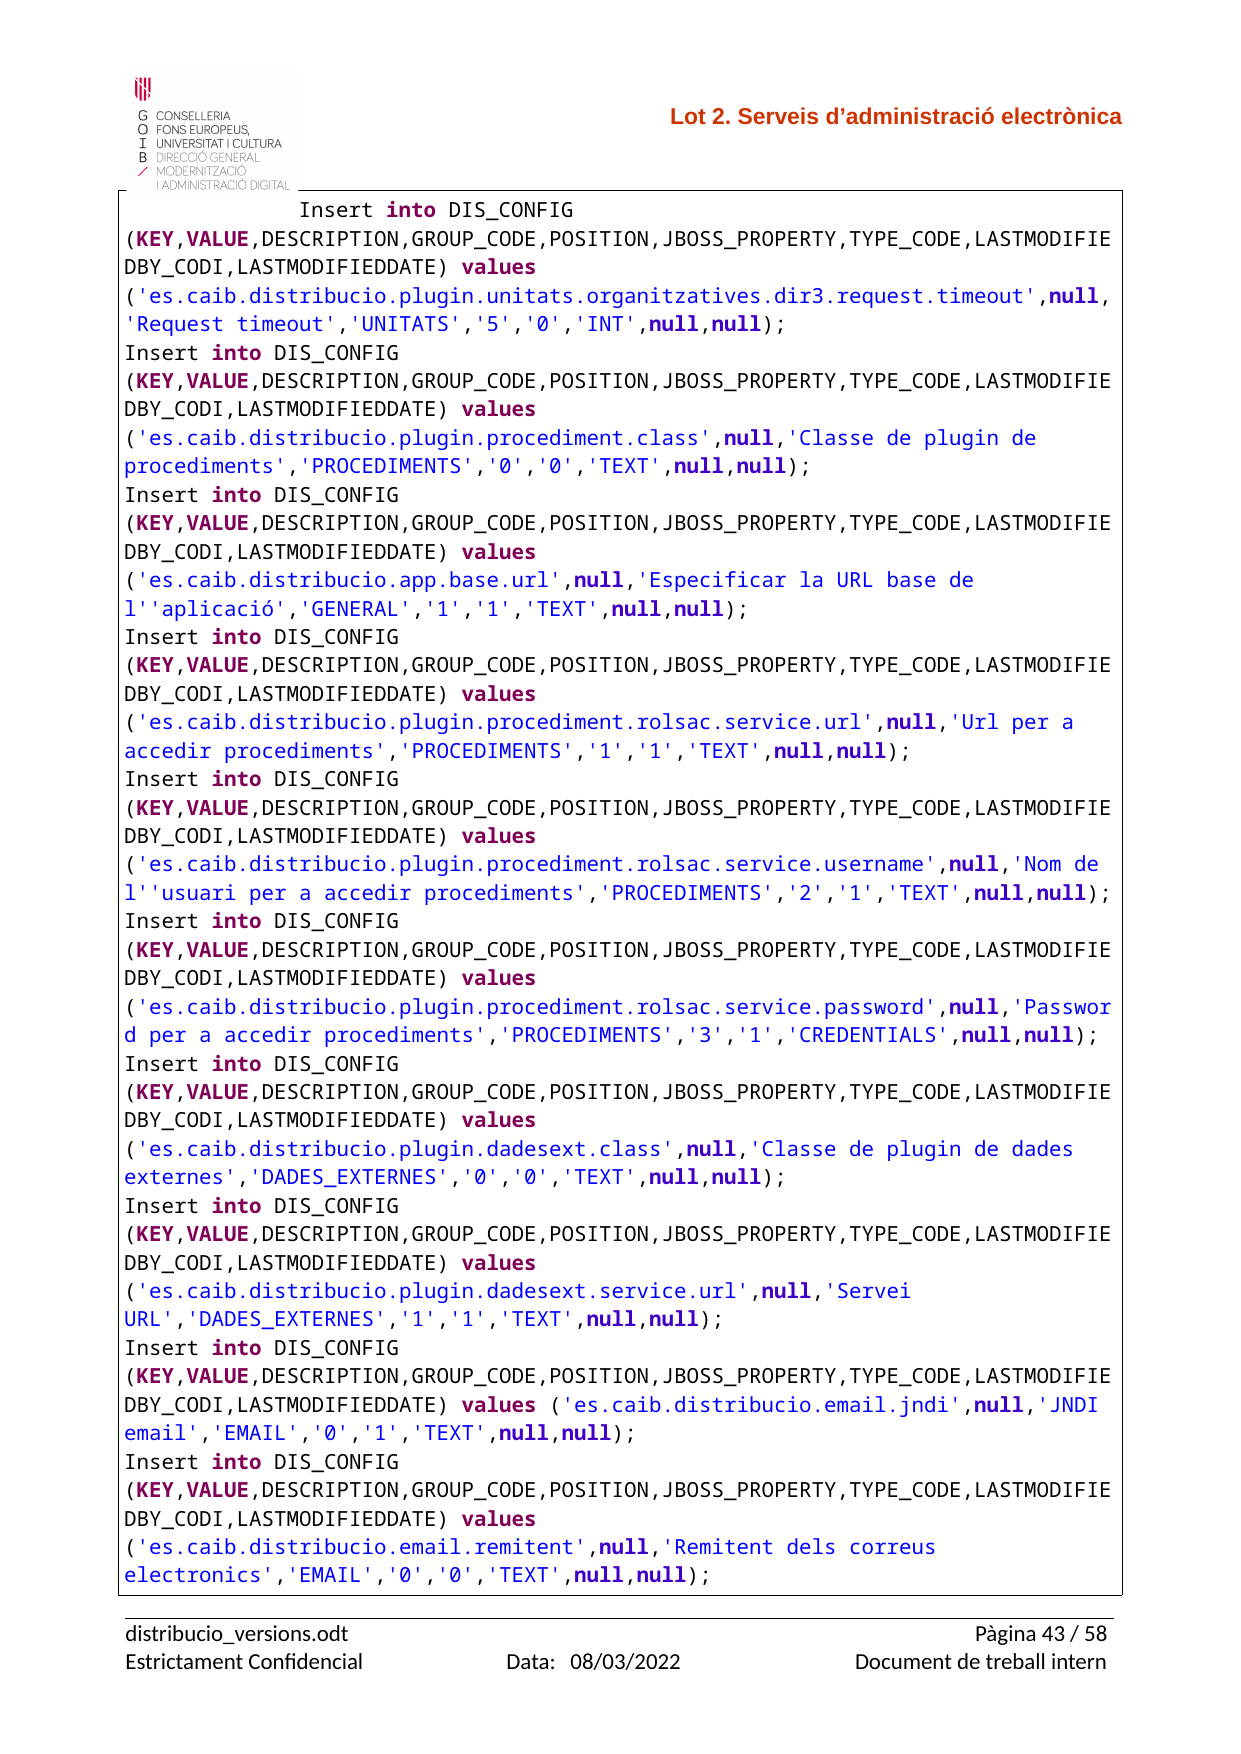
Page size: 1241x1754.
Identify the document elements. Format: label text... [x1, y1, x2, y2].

picture [126, 70, 299, 197]
table_header Insert into DIS_CONFIG (KEY,VALUE,DESCRIPTION,GROUP_CODE,POSITION,JBOSS_PROPERTY,TYPE_CODE,LASTMODIFIEDBY_CODI,LASTMODIFIEDDATE) values ('es.caib.distribucio.plugin.unitats.organitzatives.dir3.request.timeout',null,'Request timeout','UNITATS','5','0','INT',null,null); Insert into DIS_CONFIG (KEY,VALUE,DESCRIPTION,GROUP_CODE,POSITION,JBOSS_PROPERTY,TYPE_CODE,LASTMODIFIEDBY_CODI,LASTMODIFIEDDATE) values ('es.caib.distribucio.plugin.procediment.class',null,'Classe de plugin de procediments','PROCEDIMENTS','0','0','TEXT',null,null); Insert into DIS_CONFIG (KEY,VALUE,DESCRIPTION,GROUP_CODE,POSITION,JBOSS_PROPERTY,TYPE_CODE,LASTMODIFIEDBY_CODI,LASTMODIFIEDDATE) values ('es.caib.distribucio.app.base.url',null,'Especificar la URL base de l''aplicació','GENERAL','1','1','TEXT',null,null); Insert into DIS_CONFIG (KEY,VALUE,DESCRIPTION,GROUP_CODE,POSITION,JBOSS_PROPERTY,TYPE_CODE,LASTMODIFIEDBY_CODI,LASTMODIFIEDDATE) values ('es.caib.distribucio.plugin.procediment.rolsac.service.url',null,'Url per a accedir procediments','PROCEDIMENTS','1','1','TEXT',null,null); Insert into DIS_CONFIG (KEY,VALUE,DESCRIPTION,GROUP_CODE,POSITION,JBOSS_PROPERTY,TYPE_CODE,LASTMODIFIEDBY_CODI,LASTMODIFIEDDATE) values ('es.caib.distribucio.plugin.procediment.rolsac.service.username',null,'Nom de l''usuari per a accedir procediments','PROCEDIMENTS','2','1','TEXT',null,null); Insert into DIS_CONFIG (KEY,VALUE,DESCRIPTION,GROUP_CODE,POSITION,JBOSS_PROPERTY,TYPE_CODE,LASTMODIFIEDBY_CODI,LASTMODIFIEDDATE) values ('es.caib.distribucio.plugin.procediment.rolsac.service.password',null,'Password per a accedir procediments','PROCEDIMENTS','3','1','CREDENTIALS',null,null); Insert into DIS_CONFIG (KEY,VALUE,DESCRIPTION,GROUP_CODE,POSITION,JBOSS_PROPERTY,TYPE_CODE,LASTMODIFIEDBY_CODI,LASTMODIFIEDDATE) values ('es.caib.distribucio.plugin.dadesext.class',null,'Classe de plugin de dades externes','DADES_EXTERNES','0','0','TEXT',null,null); Insert into DIS_CONFIG (KEY,VALUE,DESCRIPTION,GROUP_CODE,POSITION,JBOSS_PROPERTY,TYPE_CODE,LASTMODIFIEDBY_CODI,LASTMODIFIEDDATE) values ('es.caib.distribucio.plugin.dadesext.service.url',null,'Servei URL','DADES_EXTERNES','1','1','TEXT',null,null); Insert into DIS_CONFIG (KEY,VALUE,DESCRIPTION,GROUP_CODE,POSITION,JBOSS_PROPERTY,TYPE_CODE,LASTMODIFIEDBY_CODI,LASTMODIFIEDDATE) values ('es.caib.distribucio.email.jndi',null,'JNDI email','EMAIL','0','1','TEXT',null,null); Insert into DIS_CONFIG (KEY,VALUE,DESCRIPTION,GROUP_CODE,POSITION,JBOSS_PROPERTY,TYPE_CODE,LASTMODIFIEDBY_CODI,LASTMODIFIEDDATE) values ('es.caib.distribucio.email.remitent',null,'Remitent dels correus electronics','EMAIL','0','0','TEXT',null,null); [119, 191, 1122, 1595]
